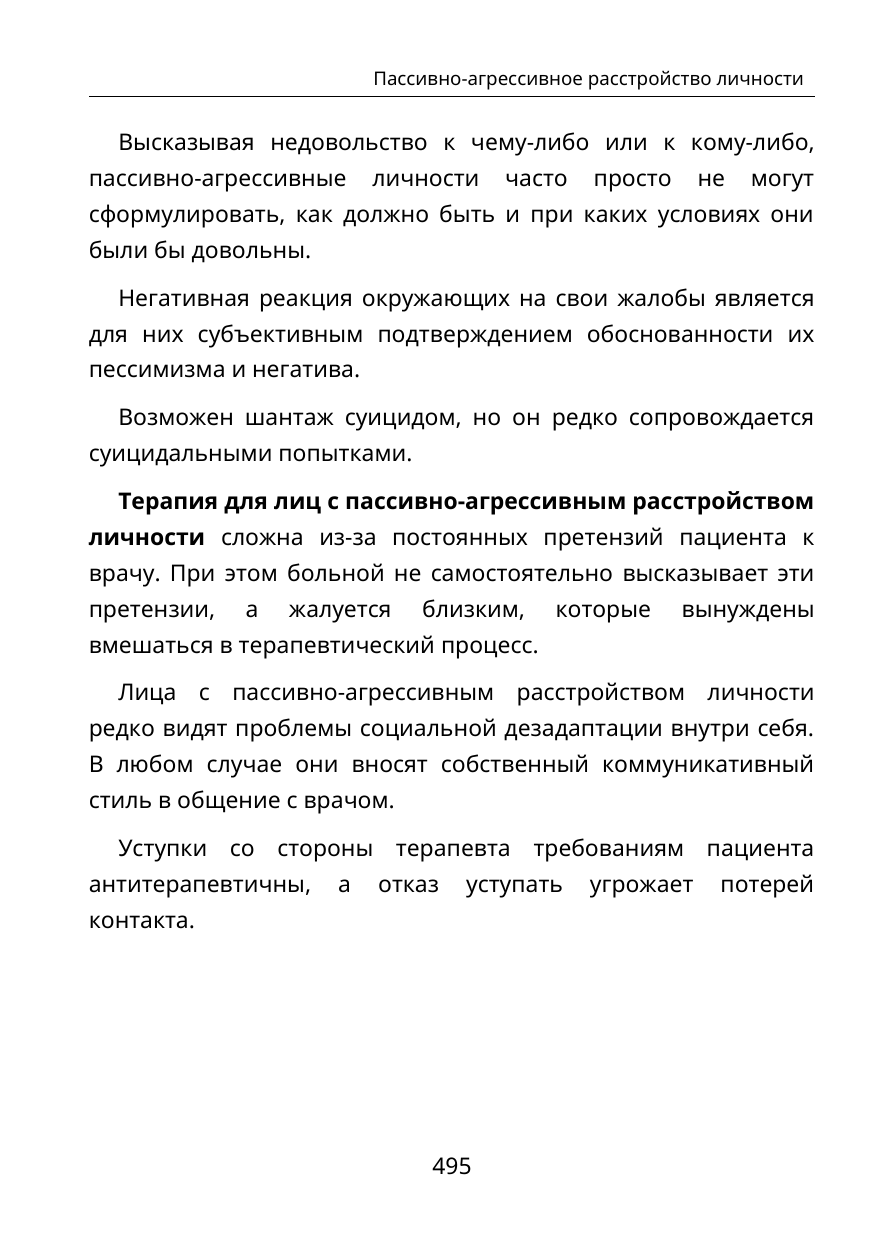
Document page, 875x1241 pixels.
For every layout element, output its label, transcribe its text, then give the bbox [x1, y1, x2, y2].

text Возможен шантаж суицидом, но он редко сопровождается суицидальными попытками. [88, 401, 815, 468]
text Лица с пассивно-агрессивным расстройством личности редко видят проблемы социальной дезадаптации внутри себя. В любом случае они вносят собственный коммуникативный стиль в общение с врачом. [88, 676, 815, 815]
text Высказывая недовольство к чему-либо или к кому-либо, пассивно-агрессивные личности часто просто не могут сформулировать, как должно быть и при каких условиях они были бы довольны. [88, 126, 815, 265]
text Терапия для лиц с пассивно-агрессивным расстройством личности сложна из-за постоянных претензий пациента к врачу. При этом больной не самостоятельно высказывает эти претензии, а жалуется близким, которые вынуждены вмешаться в терапевтический процесс. [88, 485, 815, 660]
text Негативная реакция окружающих на свои жалобы является для них субъективным подтверждением обоснованности их пессимизма и негатива. [88, 282, 815, 385]
text Уступки со стороны терапевта требованиям пациента антитерапевтичны, а отказ уступать угрожает потерей контакта. [88, 832, 815, 935]
